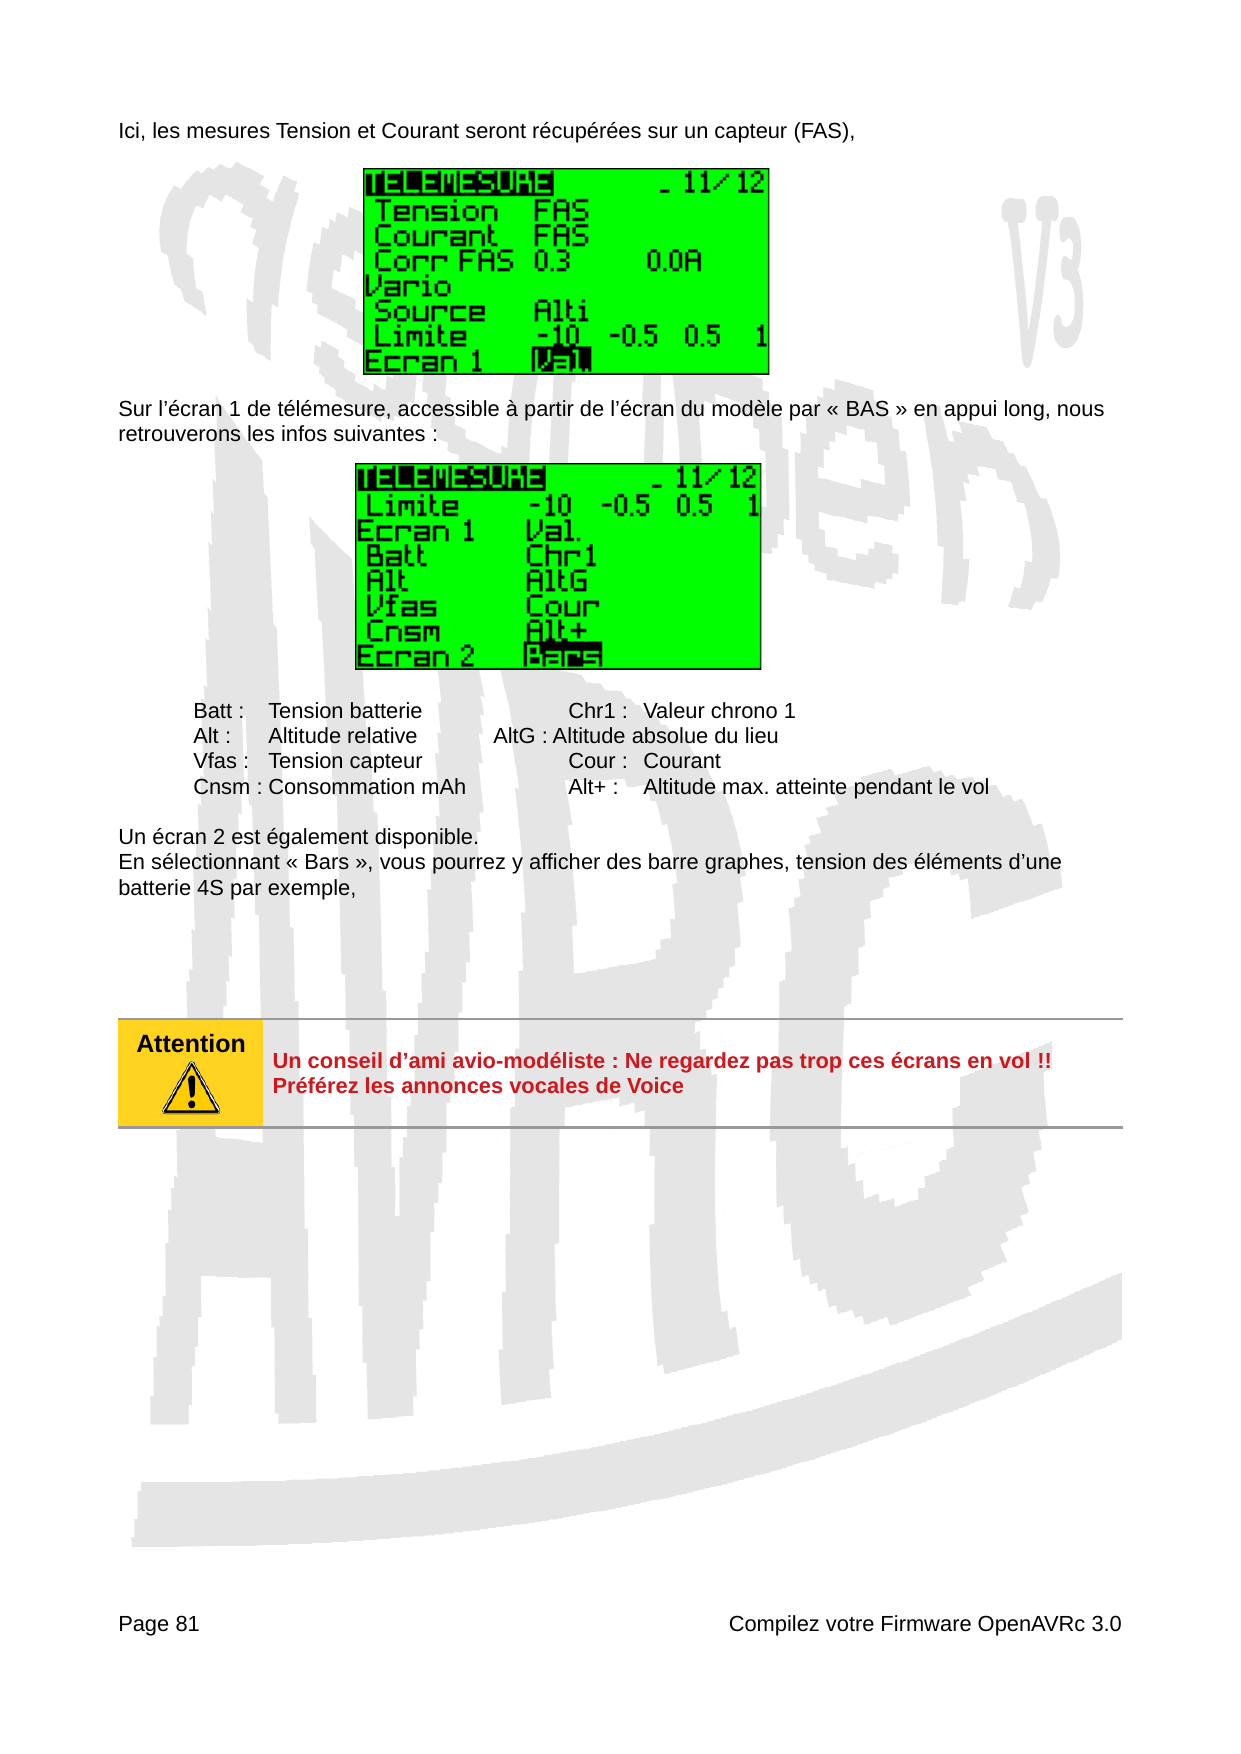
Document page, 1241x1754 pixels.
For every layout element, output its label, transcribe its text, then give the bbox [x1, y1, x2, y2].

table_header Un conseil d’ami avio-modéliste : Ne regardez pas trop ces écrans en vol !! Préférez les annonces vocales de Voice [264, 1020, 1122, 1126]
text En sélectionnant « Bars », vous pourrez y afficher des barre graphes, tension des éléments d’une batterie 4S par exemple, [118, 849, 1122, 899]
picture [355, 463, 762, 670]
text Un écran 2 est également disponible. [118, 824, 1122, 849]
text Cnsm : Consommation mAh Alt+ : Altitude max. atteinte pendant le vol [118, 773, 1122, 799]
text Vfas : Tension capteur Cour : Courant [118, 748, 1122, 773]
text Ici, les mesures Tension et Courant seront récupérées sur un capteur (FAS), [118, 118, 1122, 143]
text Alt : Altitude relative AltG : Altitude absolue du lieu [118, 723, 1122, 748]
table_header Attention [118, 1020, 263, 1126]
picture [158, 1057, 224, 1118]
text Batt : Tension batterie Chr1 : Valeur chrono 1 [118, 698, 1122, 723]
picture [363, 168, 770, 375]
text Sur l’écran 1 de télémesure, accessible à partir de l’écran du modèle par « BAS » en appui long, nous retrouverons les infos suivantes : [118, 395, 1122, 446]
